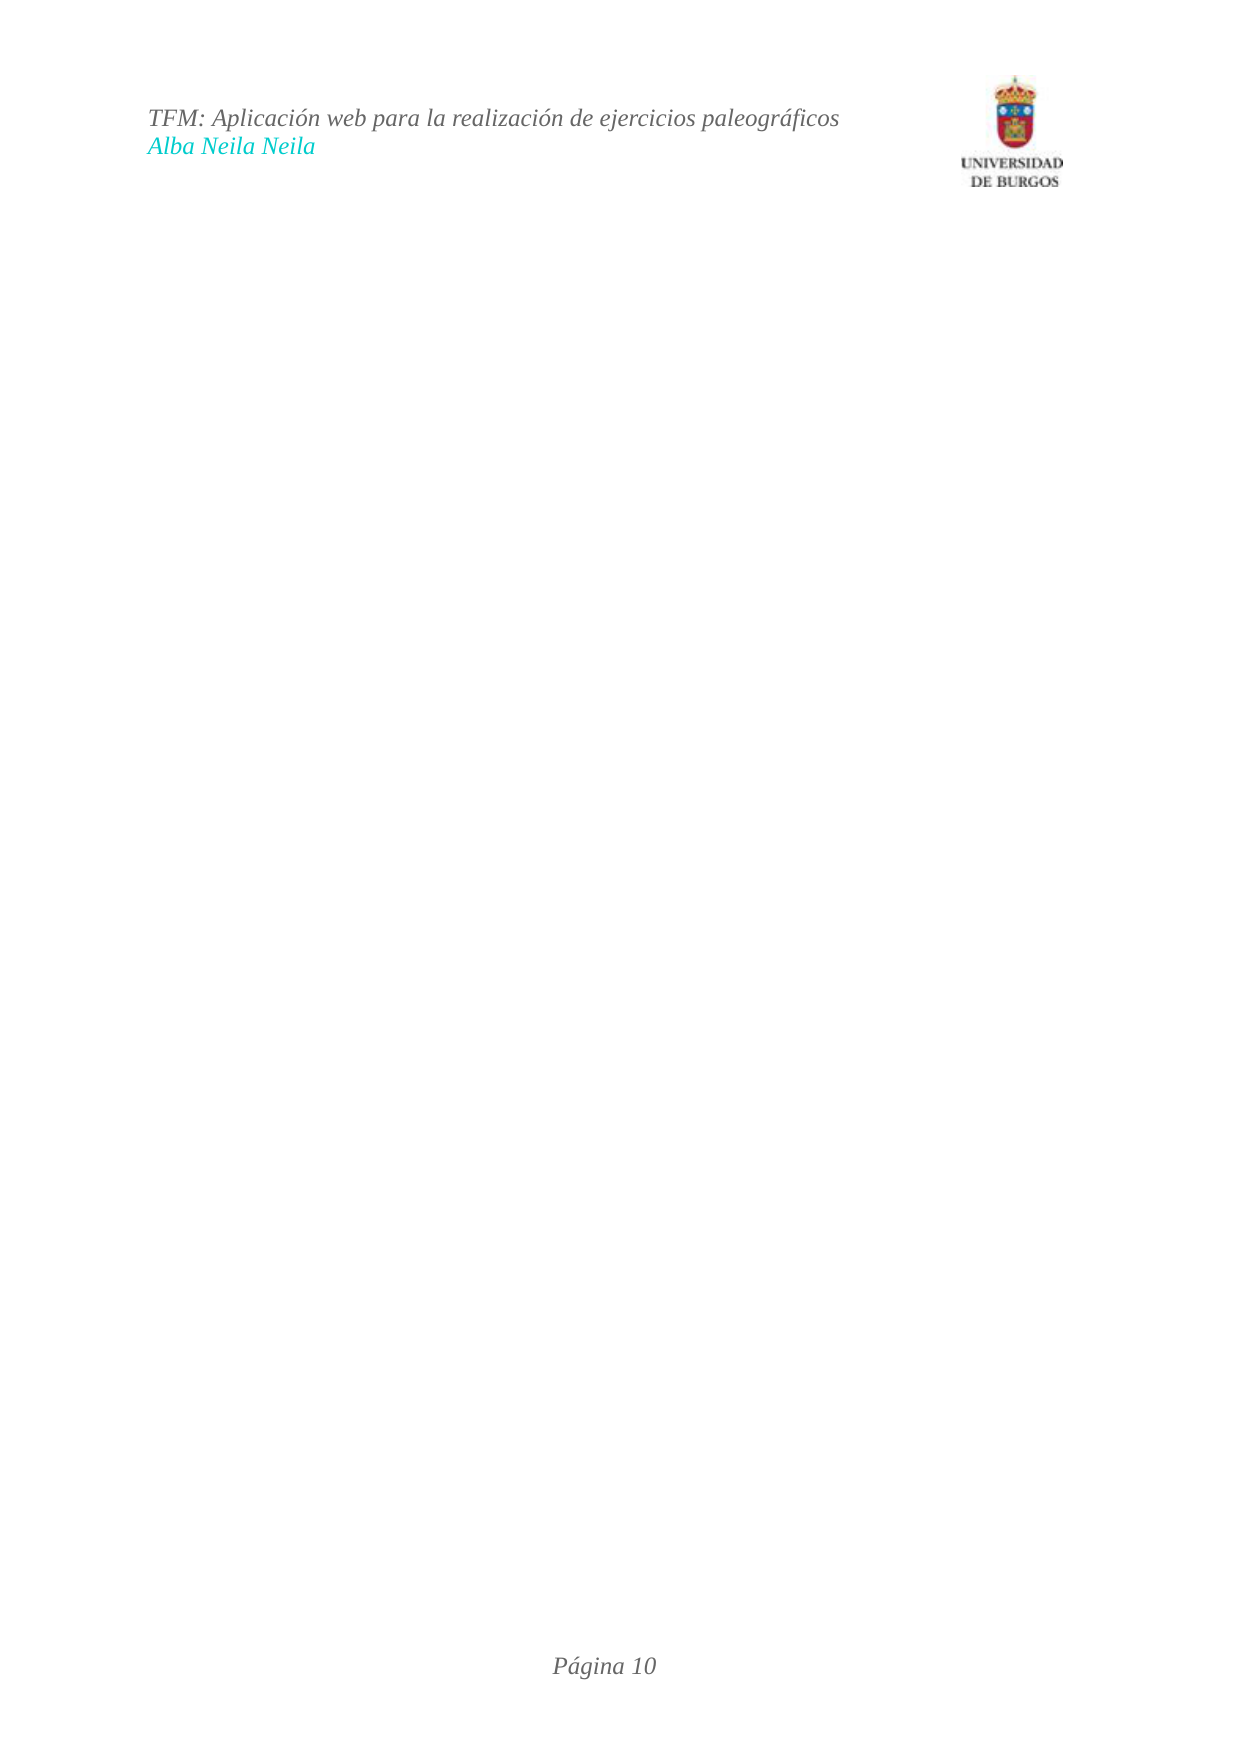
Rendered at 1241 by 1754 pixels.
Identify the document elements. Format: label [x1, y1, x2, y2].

picture [961, 75, 1063, 187]
